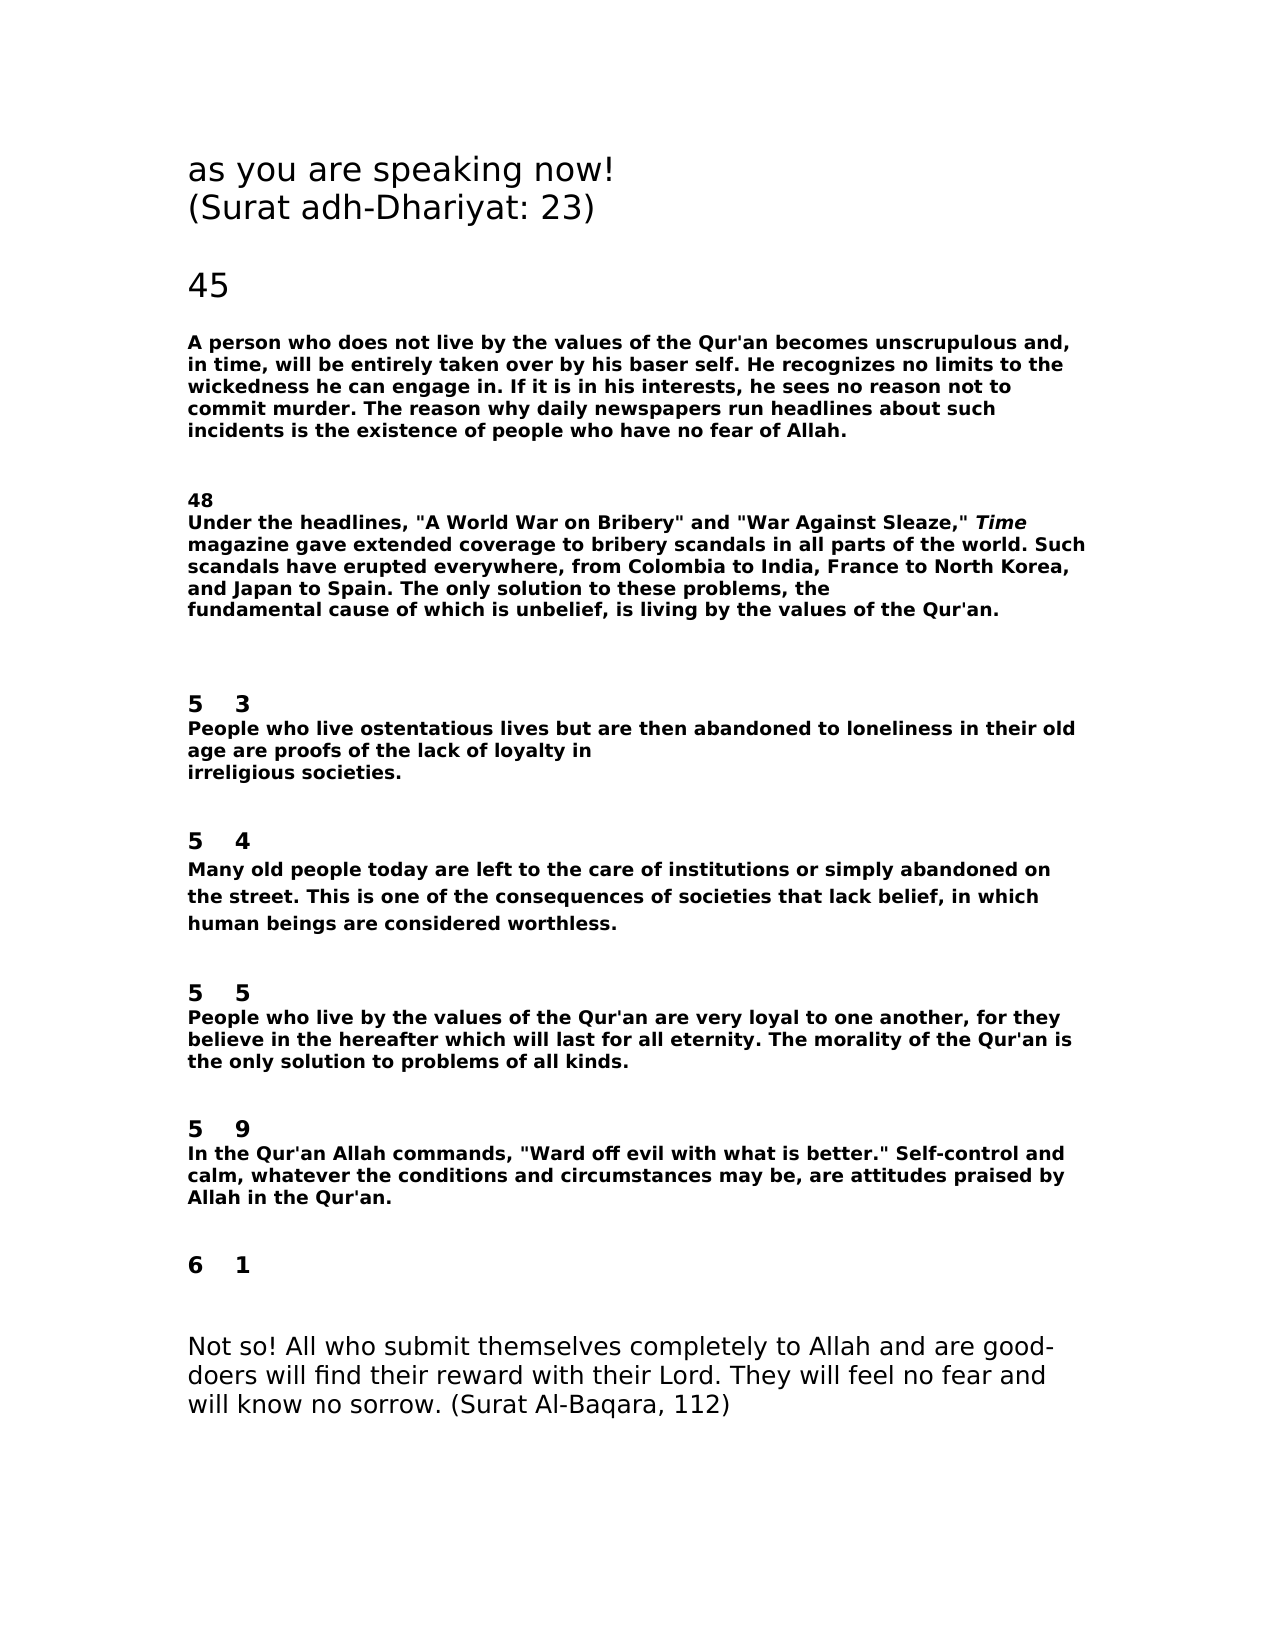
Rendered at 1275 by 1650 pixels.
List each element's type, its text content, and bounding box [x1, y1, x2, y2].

text 59 [187, 1116, 1087, 1143]
text irreligious societies. [187, 762, 1087, 784]
text (Surat adh-Dhariyat: 23) [187, 189, 1087, 228]
text A person who does not live by the values of the Qur'an becomes unscrupulous and, in time, will be entirely taken over by his baser self. He recognizes no limits to the wickedness he can engage in. If it is in his interests, he sees no reason not to commit murder. The reason why daily newspapers run headlines about such incidents is the existence of people who have no fear of Allah. [187, 332, 1087, 441]
text In the Qur'an Allah commands, "Ward off evil with what is better." Self-control and calm, whatever the conditions and circumstances may be, are attitudes praised by Allah in the Qur'an. [187, 1143, 1087, 1208]
text People who live by the values of the Qur'an are very loyal to one another, for they believe in the hereafter which will last for all eternity. The morality of the Qur'an is the only solution to problems of all kinds. [187, 1007, 1087, 1072]
text 45 [187, 267, 1087, 305]
text Under the headlines, "A World War on Bribery" and "War Against Sleaze," Time magazine gave extended coverage to bribery scandals in all parts of the world. Such scandals have erupted everywhere, from Colombia to India, France to North Korea, and Japan to Spain. The only solution to these problems, the [187, 512, 1087, 599]
text fundamental cause of which is unbelief, is living by the values of the Qur'an. [187, 599, 1087, 621]
text 55 [187, 980, 1087, 1007]
text Not so! All who submit themselves completely to Allah and are good-doers will find their reward with their Lord. They will feel no fear and will know no sorrow. (Surat Al-Baqara, 112) [187, 1332, 1087, 1420]
text 61 [187, 1252, 1087, 1279]
text as you are speaking now! [187, 150, 1087, 189]
text 48 [187, 490, 1087, 512]
text 54 [187, 828, 1087, 855]
text Many old people today are left to the care of institutions or simply abandoned on the street. This is one of the consequences of societies that lack belief, in which human beings are considered worthless. [187, 855, 1087, 936]
text People who live ostentatious lives but are then abandoned to loneliness in their old age are proofs of the lack of loyalty in [187, 718, 1087, 762]
text 53 [187, 692, 1087, 718]
